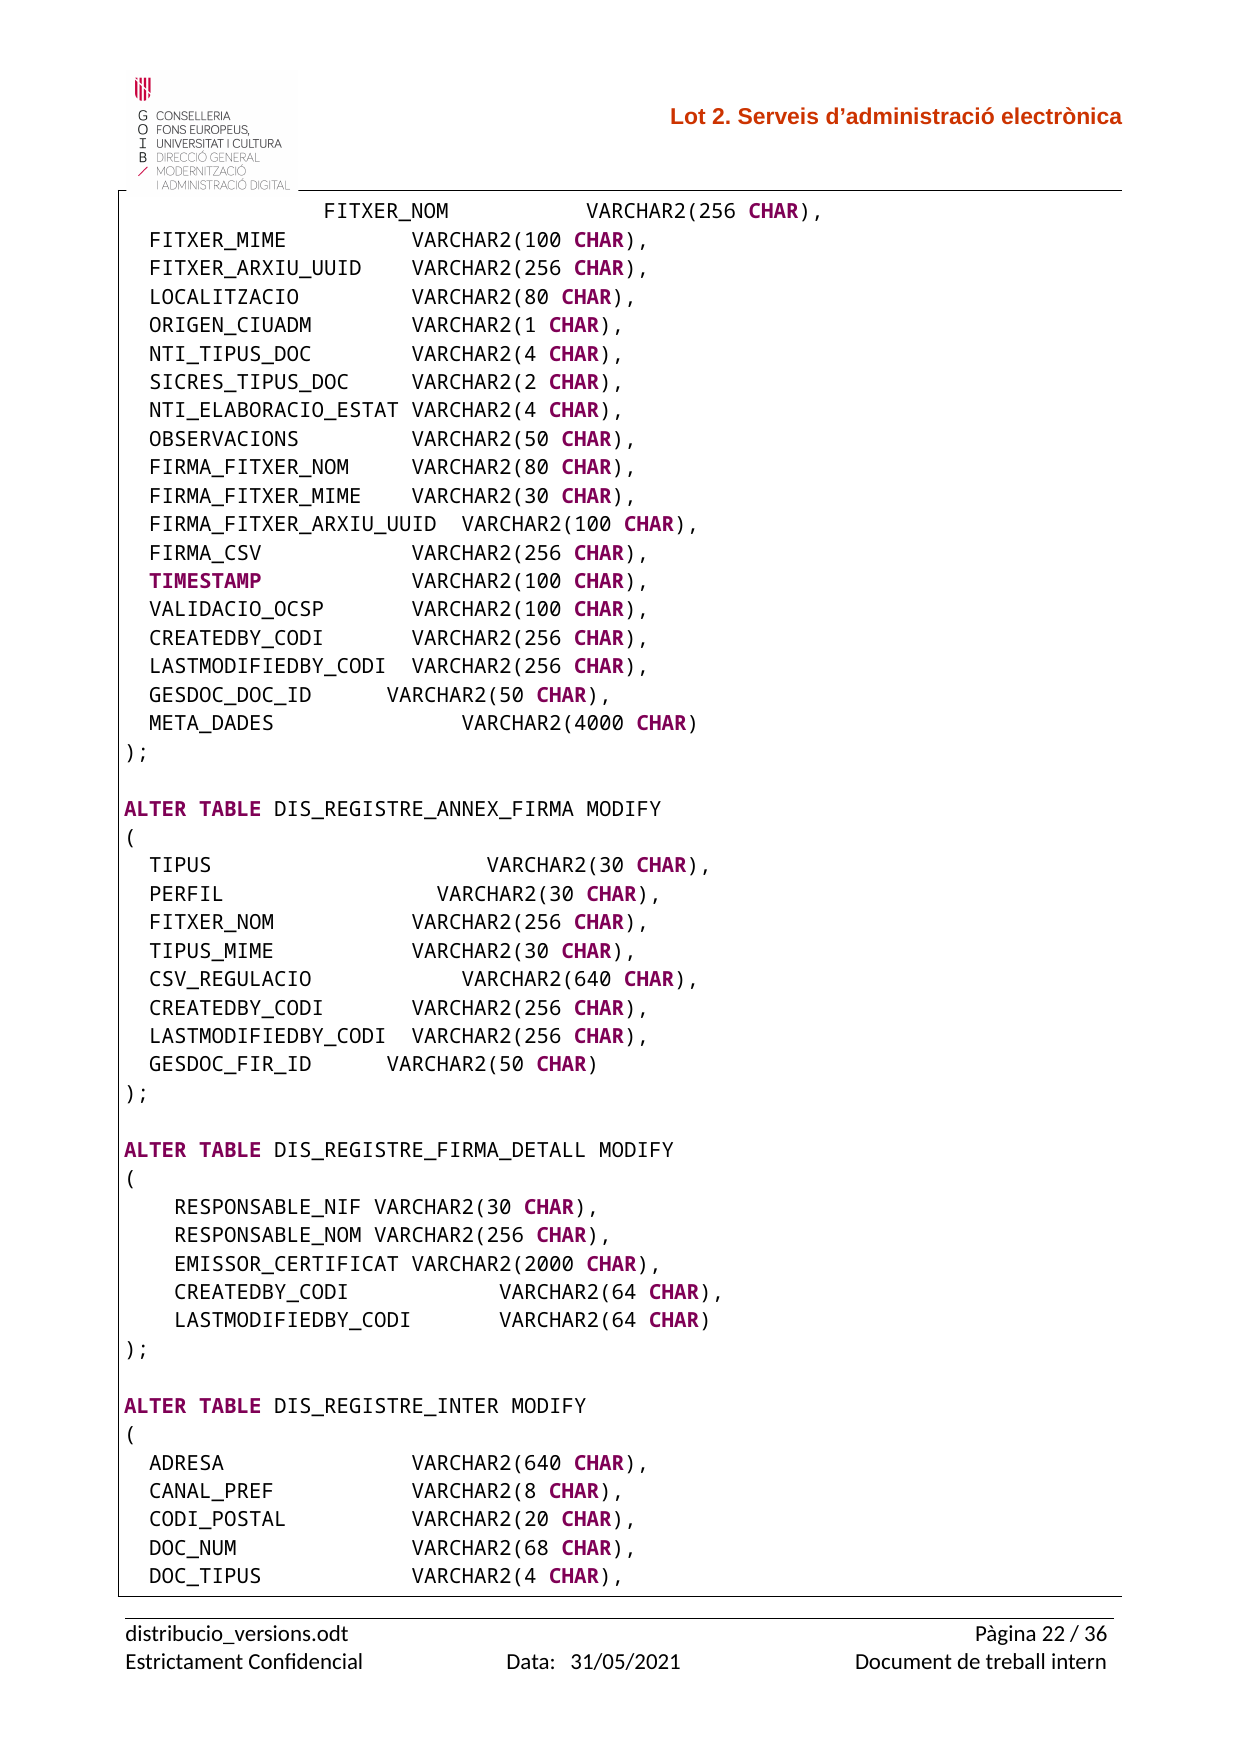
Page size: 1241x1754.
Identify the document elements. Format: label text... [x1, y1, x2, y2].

picture [126, 70, 299, 197]
table_header FITXER_NOM VARCHAR2(256 CHAR), FITXER_MIME VARCHAR2(100 CHAR), FITXER_ARXIU_UUID VARCHAR2(256 CHAR), LOCALITZACIO VARCHAR2(80 CHAR), ORIGEN_CIUADM VARCHAR2(1 CHAR), NTI_TIPUS_DOC VARCHAR2(4 CHAR), SICRES_TIPUS_DOC VARCHAR2(2 CHAR), NTI_ELABORACIO_ESTAT VARCHAR2(4 CHAR), OBSERVACIONS VARCHAR2(50 CHAR), FIRMA_FITXER_NOM VARCHAR2(80 CHAR), FIRMA_FITXER_MIME VARCHAR2(30 CHAR), FIRMA_FITXER_ARXIU_UUID VARCHAR2(100 CHAR), FIRMA_CSV VARCHAR2(256 CHAR), TIMESTAMP VARCHAR2(100 CHAR), VALIDACIO_OCSP VARCHAR2(100 CHAR), CREATEDBY_CODI VARCHAR2(256 CHAR), LASTMODIFIEDBY_CODI VARCHAR2(256 CHAR), GESDOC_DOC_ID VARCHAR2(50 CHAR), META_DADES VARCHAR2(4000 CHAR) ); ALTER TABLE DIS_REGISTRE_ANNEX_FIRMA MODIFY ( TIPUS VARCHAR2(30 CHAR), PERFIL VARCHAR2(30 CHAR), FITXER_NOM VARCHAR2(256 CHAR), TIPUS_MIME VARCHAR2(30 CHAR), CSV_REGULACIO VARCHAR2(640 CHAR), CREATEDBY_CODI VARCHAR2(256 CHAR), LASTMODIFIEDBY_CODI VARCHAR2(256 CHAR), GESDOC_FIR_ID VARCHAR2(50 CHAR) ); ALTER TABLE DIS_REGISTRE_FIRMA_DETALL MODIFY ( RESPONSABLE_NIF VARCHAR2(30 CHAR), RESPONSABLE_NOM VARCHAR2(256 CHAR), EMISSOR_CERTIFICAT VARCHAR2(2000 CHAR), CREATEDBY_CODI VARCHAR2(64 CHAR), LASTMODIFIEDBY_CODI VARCHAR2(64 CHAR) ); ALTER TABLE DIS_REGISTRE_INTER MODIFY ( ADRESA VARCHAR2(640 CHAR), CANAL_PREF VARCHAR2(8 CHAR), CODI_POSTAL VARCHAR2(20 CHAR), DOC_NUM VARCHAR2(68 CHAR), DOC_TIPUS VARCHAR2(4 CHAR), [119, 191, 1122, 1596]
